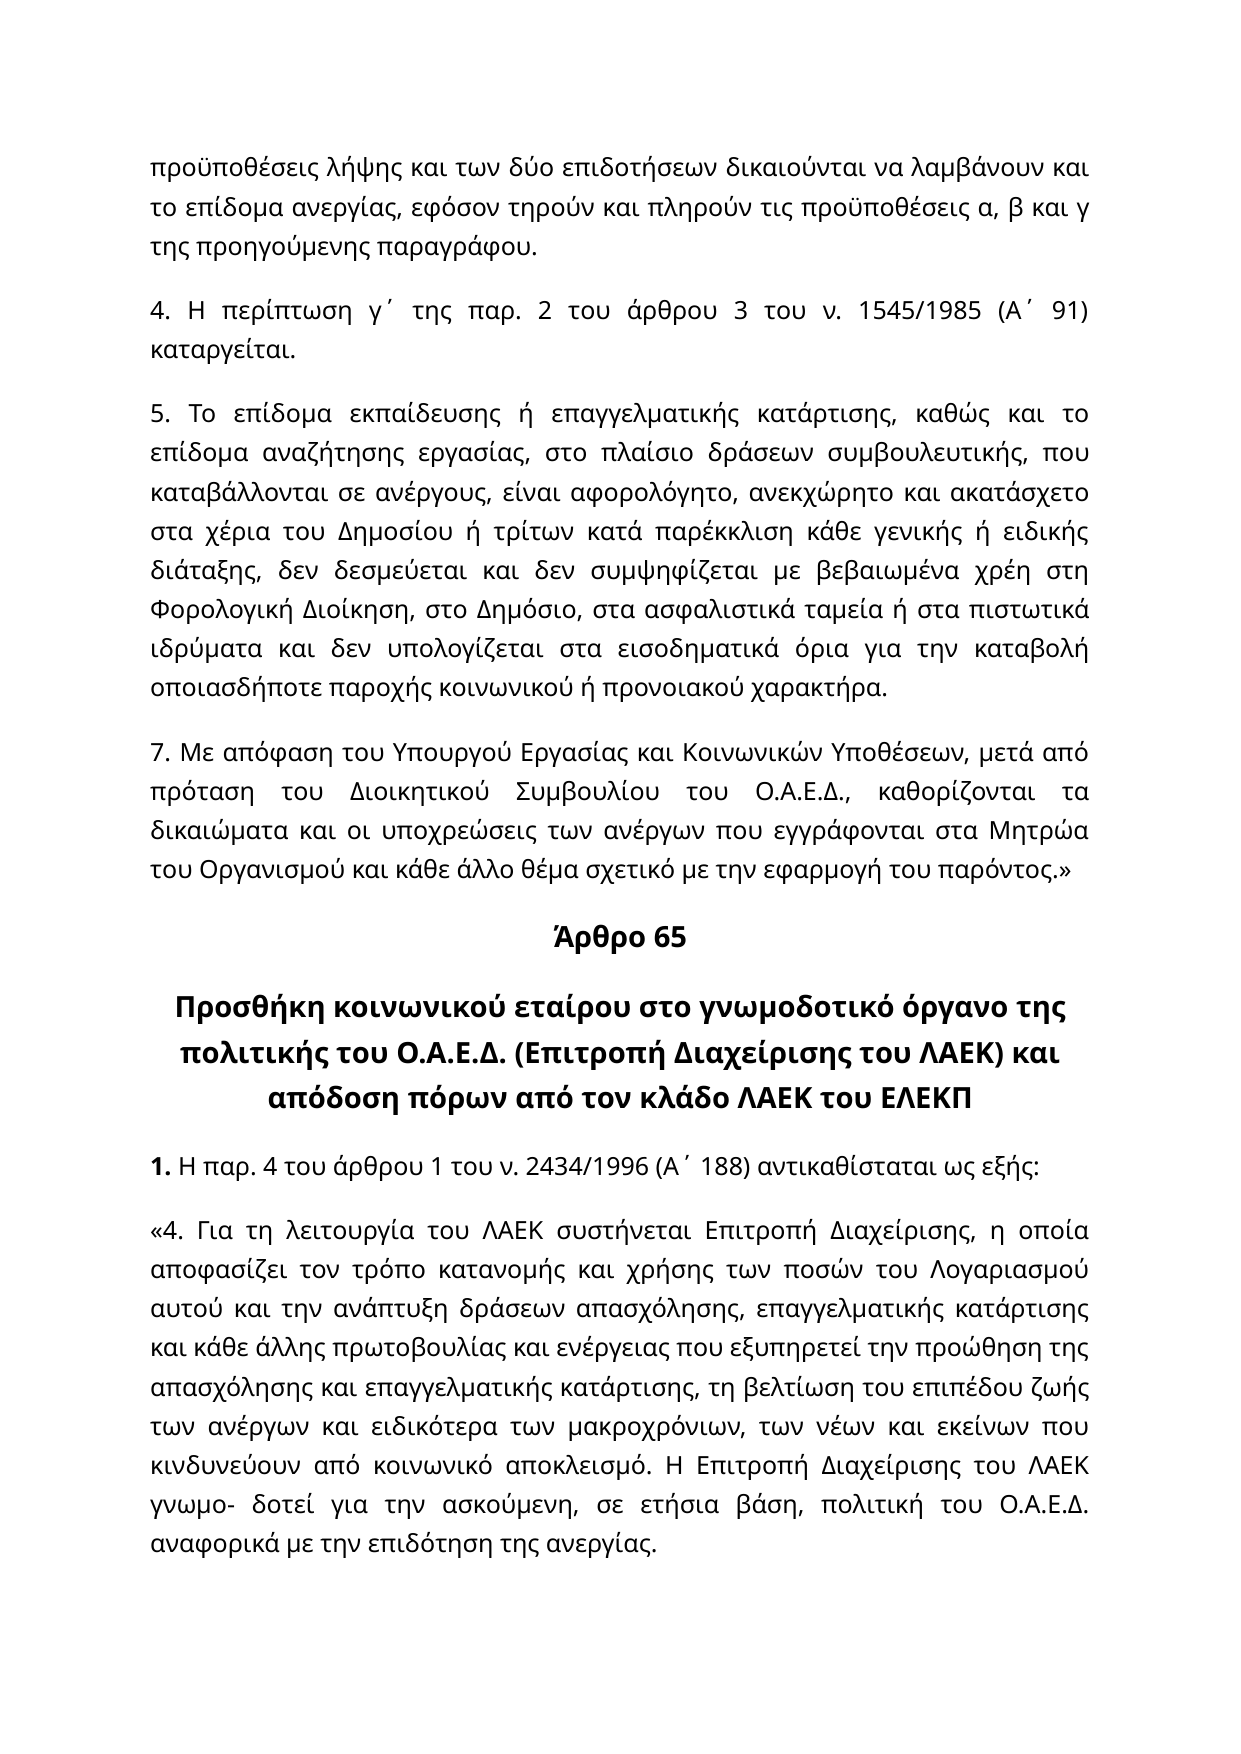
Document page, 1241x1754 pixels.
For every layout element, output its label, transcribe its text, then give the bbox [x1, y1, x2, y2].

text 5. Το επίδομα εκπαίδευσης ή επαγγελματικής κατάρτισης, καθώς και το επίδομα αναζήτησης εργασίας, στο πλαίσιο δράσεων συμβουλευτικής, που καταβάλλονται σε ανέργους, είναι αφορολόγητο, ανεκχώρητο και ακατάσχετο στα χέρια του Δημοσίου ή τρίτων κατά παρέκκλιση κάθε γενικής ή ειδικής διάταξης, δεν δεσμεύεται και δεν συμψηφίζεται με βεβαιωμένα χρέη στη Φορολογική Διοίκηση, στο Δημόσιο, στα ασφαλιστικά ταμεία ή στα πιστωτικά ιδρύματα και δεν υπολογίζεται στα εισοδηματικά όρια για την καταβολή οποιασδήποτε παροχής κοινωνικού ή προνοιακού χαρακτήρα. [150, 396, 1090, 704]
text 7. Με απόφαση του Υπουργού Εργασίας και Κοινωνικών Υποθέσεων, μετά από πρόταση του Διοικητικού Συμβουλίου του Ο.Α.Ε.Δ., καθορίζονται τα δικαιώματα και οι υποχρεώσεις των ανέργων που εγγράφονται στα Μητρώα του Οργανισμού και κάθε άλλο θέμα σχετικό με την εφαρμογή του παρόντος.» [150, 734, 1090, 886]
text «4. Για τη λειτουργία του ΛΑΕΚ συστήνεται Επιτροπή Διαχείρισης, η οποία αποφασίζει τον τρόπο κατανομής και χρήσης των ποσών του Λογαριασμού αυτού και την ανάπτυξη δράσεων απασχόλησης, επαγγελματικής κατάρτισης και κάθε άλλης πρωτοβουλίας και ενέργειας που εξυπηρετεί την προώθηση της απασχόλησης και επαγγελματικής κατάρτισης, τη βελτίωση του επιπέδου ζωής των ανέργων και ειδικότερα των μακροχρόνιων, των νέων και εκείνων που κινδυνεύουν από κοινωνικό αποκλεισμό. Η Επιτροπή Διαχείρισης του ΛΑΕΚ γνωμο- δοτεί για την ασκούμενη, σε ετήσια βάση, πολιτική του Ο.Α.Ε.Δ. αναφορικά με την επιδότηση της ανεργίας. [150, 1212, 1090, 1560]
subtitle Προσθήκη κοινωνικού εταίρου στο γνωμοδοτικό όργανο της πολιτικής του Ο.Α.Ε.Δ. (Επιτροπή Διαχείρισης του ΛΑΕΚ) και απόδοση πόρων από τον κλάδο ΛΑΕΚ του ΕΛΕΚΠ [150, 986, 1090, 1117]
text 1. Η παρ. 4 του άρθρου 1 του ν. 2434/1996 (Α΄ 188) αντικαθίσταται ως εξής: [150, 1148, 1090, 1182]
subtitle Άρθρο 65 [150, 916, 1090, 956]
text προϋποθέσεις λήψης και των δύο επιδοτήσεων δικαιούνται να λαμβάνουν και το επίδομα ανεργίας, εφόσον τηρούν και πληρούν τις προϋποθέσεις α, β και γ της προηγούμενης παραγράφου. [150, 150, 1090, 262]
text 4. Η περίπτωση γ΄ της παρ. 2 του άρθρου 3 του ν. 1545/1985 (Α΄ 91) καταργείται. [150, 292, 1090, 366]
